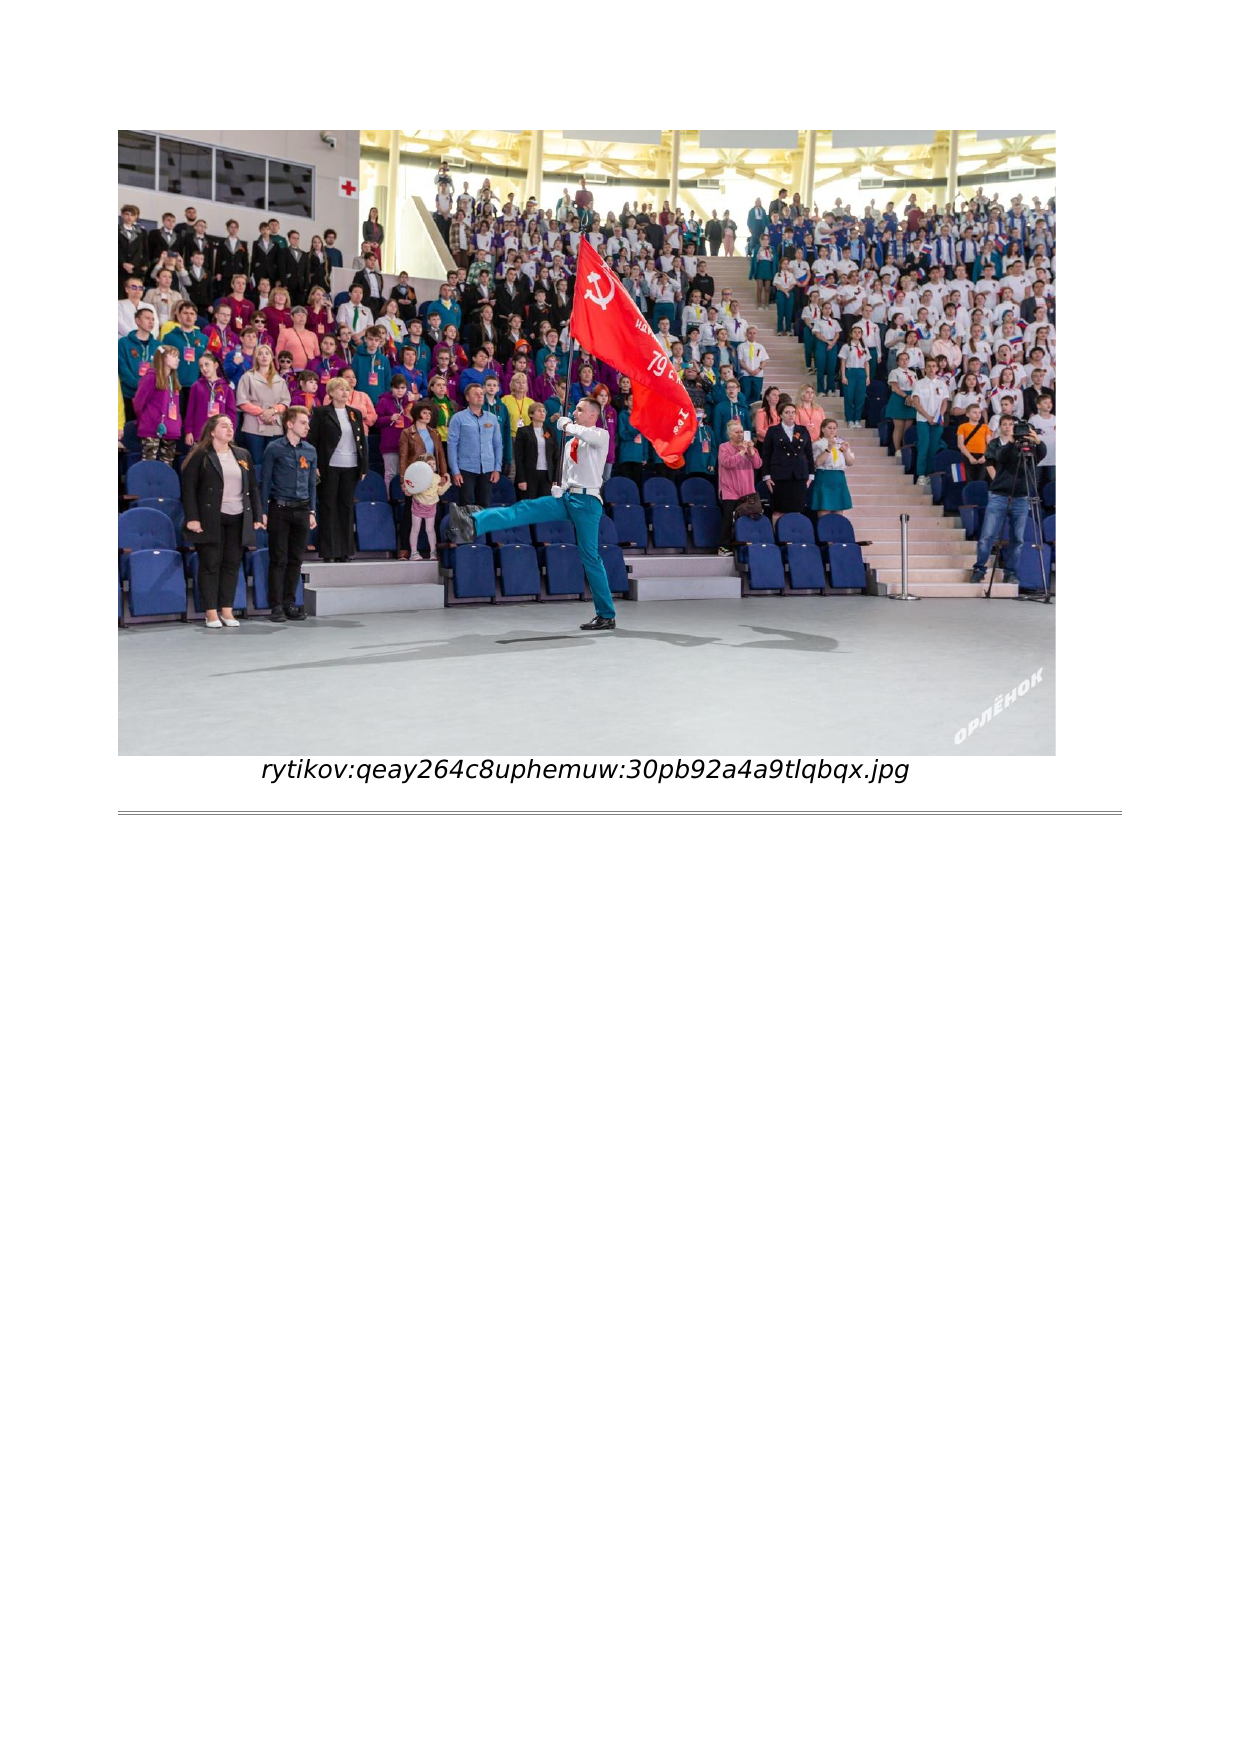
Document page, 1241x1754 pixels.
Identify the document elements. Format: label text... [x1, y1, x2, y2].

picture [118, 351, 127, 357]
picture [118, 130, 1056, 756]
picture [131, 347, 139, 359]
text rytikov:qeay264c8uphemuw:30pb92a4a9tlqbqx.jpg [118, 756, 1056, 784]
